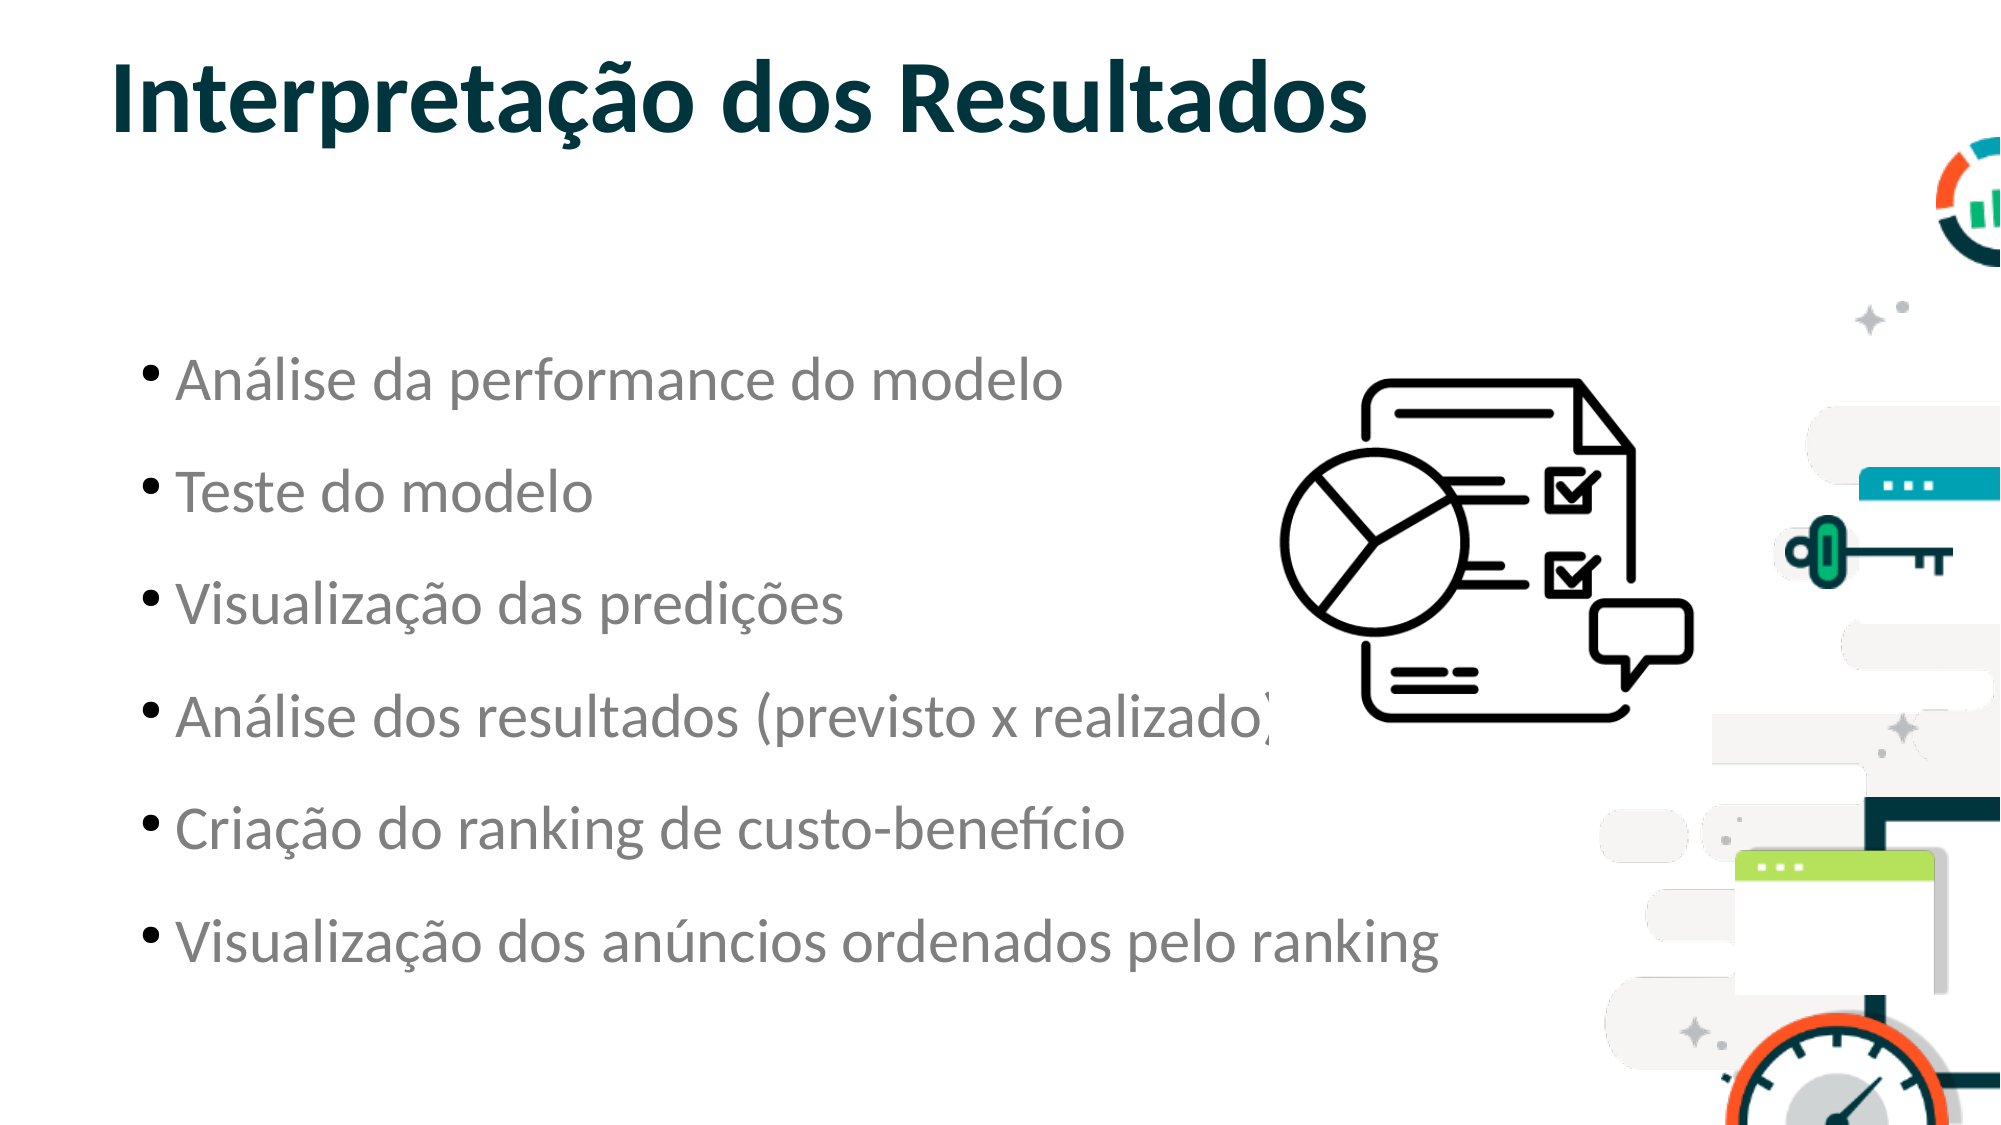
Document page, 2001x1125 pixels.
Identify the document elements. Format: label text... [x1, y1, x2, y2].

picture [1854, 304, 1886, 336]
title Interpretação dos Resultados [94, 0, 1892, 199]
picture [1269, 354, 2000, 1125]
picture [1936, 137, 2000, 267]
subtitle Análise da performance do modelo Teste do modelo Visualização das predições Análise dos resultados (previsto x realizado) Criação do ranking de custo-benefício Visualização dos anúncios ordenados pelo ranking [89, 249, 1590, 1025]
picture [1896, 301, 1909, 313]
